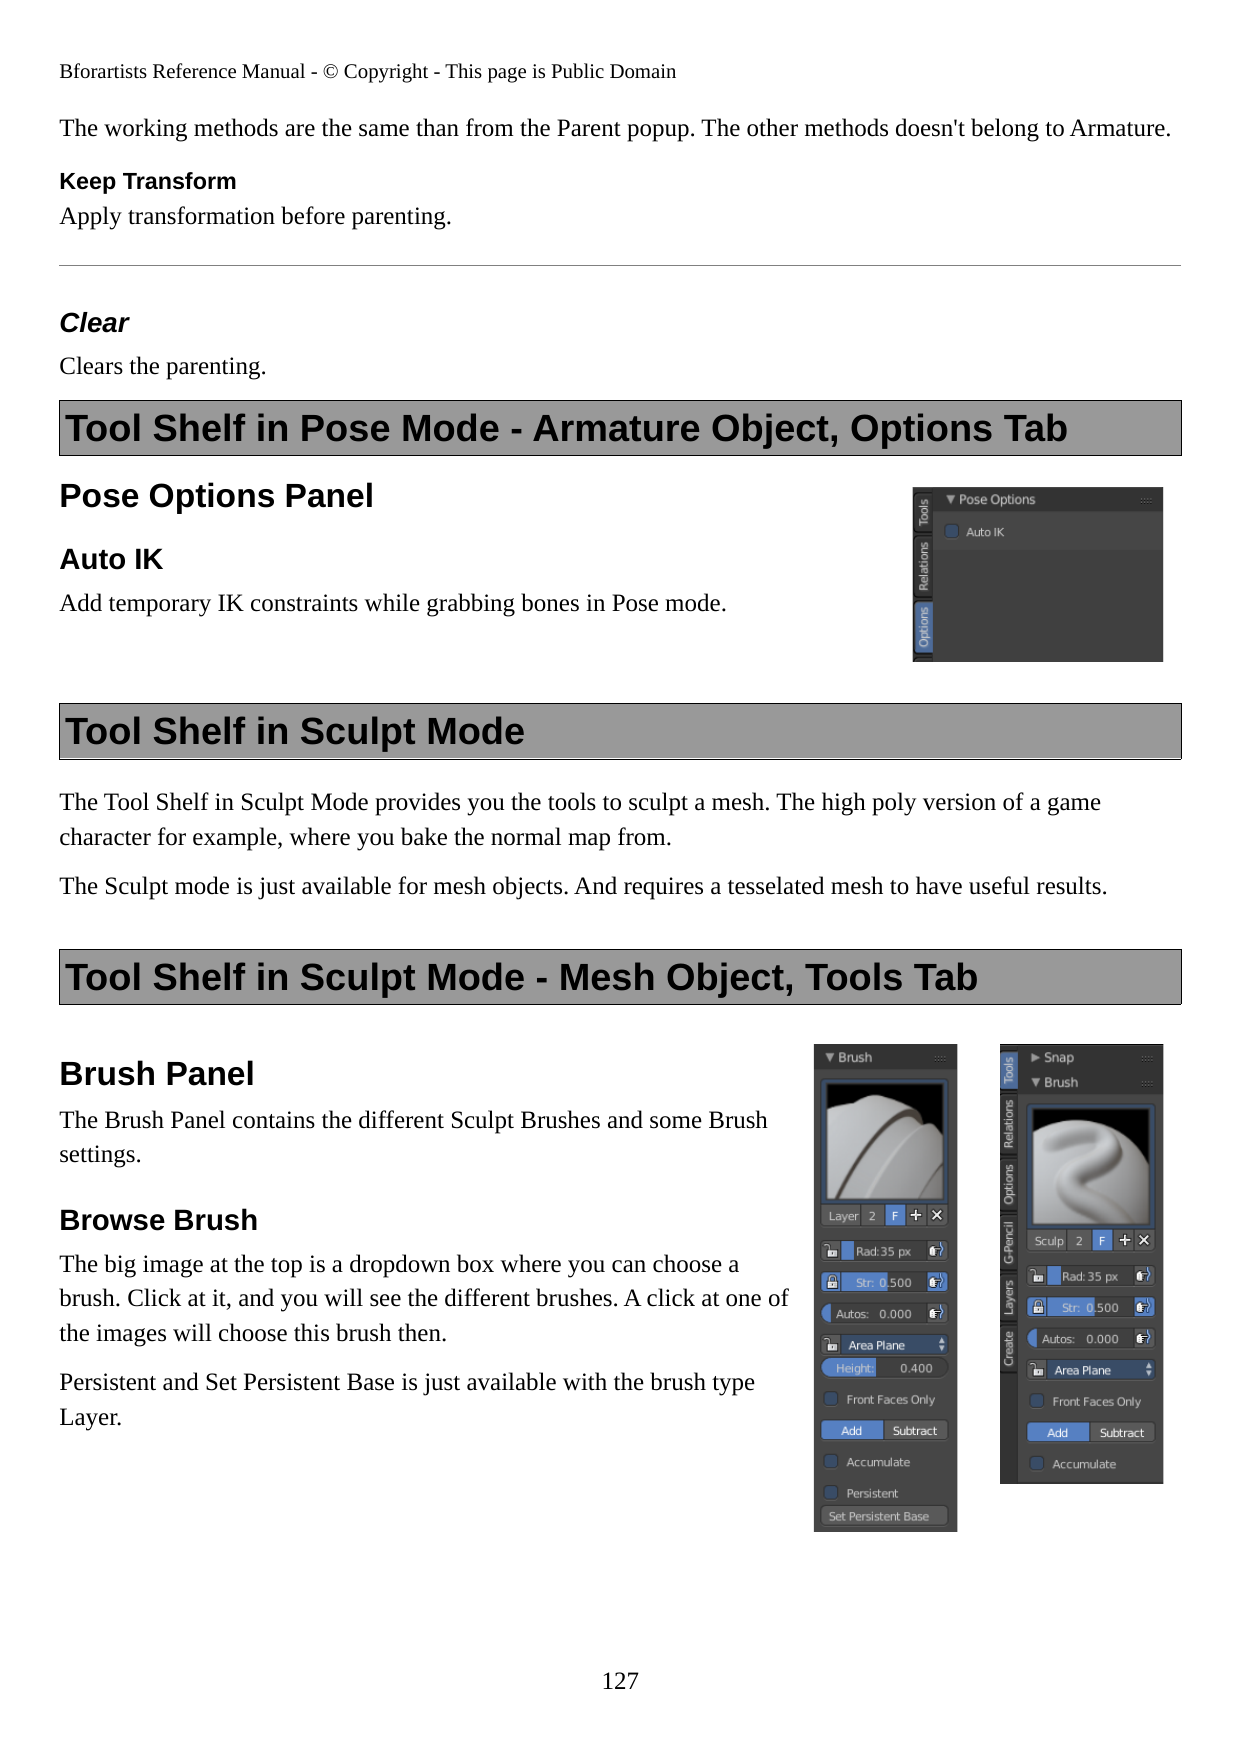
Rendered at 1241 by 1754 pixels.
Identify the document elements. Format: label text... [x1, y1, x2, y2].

text Persistent and Set Persistent Base is just available with the brush type Layer. [59, 1367, 813, 1430]
text [958, 1105, 1000, 1168]
table_header Tool Shelf in Sculpt Mode [60, 704, 1181, 758]
subtitle Browse Brush [59, 1203, 813, 1237]
subtitle Clear [59, 307, 1181, 338]
subtitle [1164, 542, 1181, 576]
subtitle Brush Panel [59, 1053, 813, 1092]
text Add temporary IK constraints while grabbing bones in Pose mode. [59, 588, 912, 617]
text The working methods are the same than from the Parent popup. The other methods doesn't belong to Armature. [59, 113, 1181, 141]
text The Tool Shelf in Sculpt Mode provides you the tools to sculpt a mesh. The high poly version of a game character for example, where you bake the normal map from. [59, 787, 1181, 851]
subtitle Pose Options Panel [59, 476, 1181, 515]
picture [813, 1044, 958, 1532]
text [958, 1249, 1000, 1347]
subtitle [1164, 1053, 1181, 1092]
table_header Tool Shelf in Pose Mode - Armature Object, Options Tab [60, 401, 1181, 455]
subtitle Auto IK [59, 542, 912, 576]
text Clears the parenting. [59, 351, 1181, 380]
text The Brush Panel contains the different Sculpt Brushes and some Brush settings. [59, 1105, 813, 1168]
table_header Tool Shelf in Sculpt Mode - Mesh Object, Tools Tab [60, 950, 1181, 1004]
text The Sculpt mode is just available for mesh objects. And requires a tesselated mesh to have useful results. [59, 871, 1181, 899]
subtitle [958, 1203, 1000, 1237]
subtitle [1164, 1203, 1181, 1237]
text Apply transformation before parenting. [59, 201, 1181, 230]
subtitle [958, 1053, 1000, 1092]
picture [912, 487, 1164, 662]
subtitle Keep Transform [59, 168, 1181, 195]
picture [1000, 1044, 1164, 1484]
text The big image at the top is a dropdown box where you can choose a brush. Click at it, and you will see the different brushes. A click at one of the images will choose this brush then. [59, 1249, 813, 1347]
text [958, 1367, 1000, 1430]
